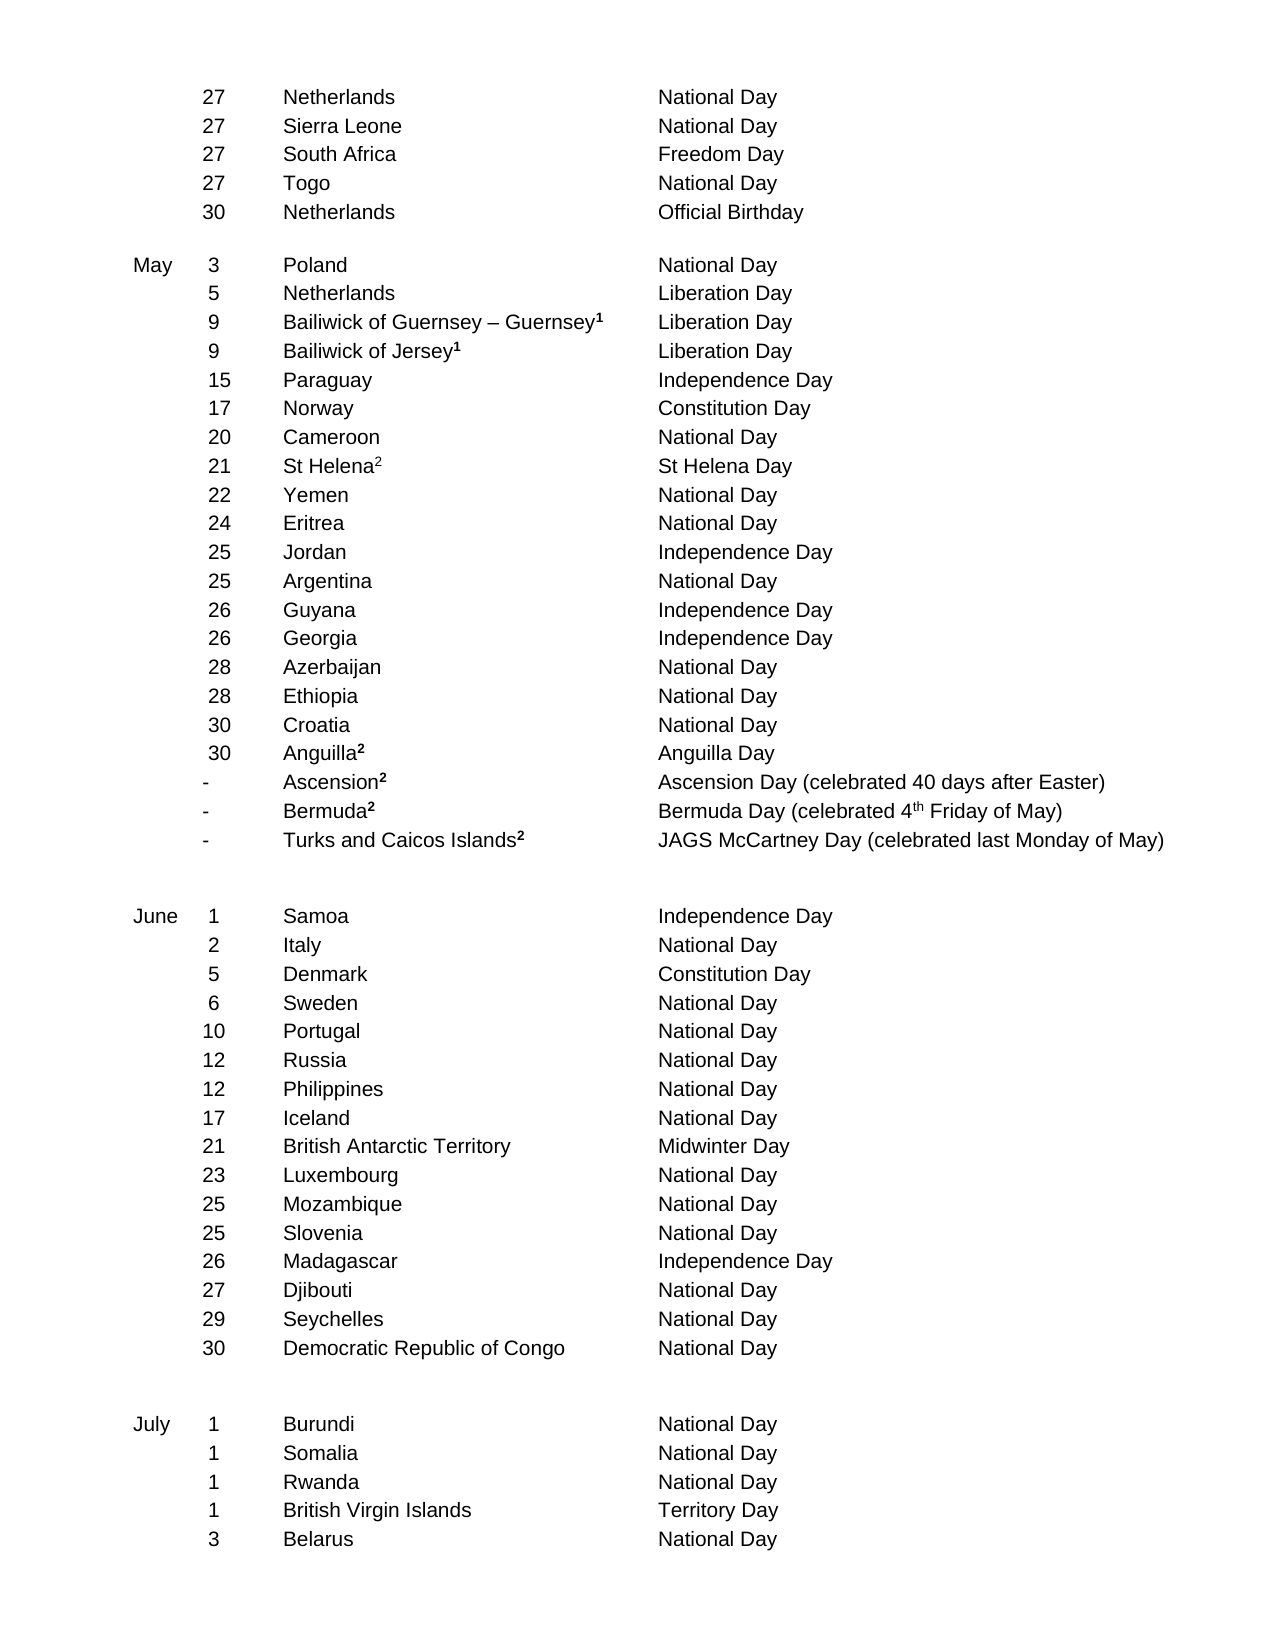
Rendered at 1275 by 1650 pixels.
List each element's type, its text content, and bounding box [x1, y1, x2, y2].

text 27 Sierra Leone National Day [133, 110, 1181, 138]
text 27 South Africa Freedom Day [133, 138, 1181, 167]
text 25 Argentina National Day [133, 565, 1181, 594]
text - Bermuda2 Bermuda Day (celebrated 4th Friday of May) [133, 795, 1181, 824]
text May 3 Poland National Day [133, 249, 1181, 277]
text - Ascension2 Ascension Day (celebrated 40 days after Easter) [133, 766, 1181, 795]
text 1 Rwanda National Day [133, 1466, 1181, 1494]
text 27 Djibouti National Day [133, 1274, 1181, 1303]
text 26 Guyana Independence Day [133, 594, 1181, 622]
text 27 Netherlands National Day [133, 81, 1181, 110]
text 28 Azerbaijan National Day [133, 651, 1181, 680]
text July 1 Burundi National Day [133, 1408, 1181, 1437]
text 12 Philippines National Day [133, 1073, 1181, 1102]
text 5 Denmark Constitution Day [133, 958, 1181, 987]
text 26 Georgia Independence Day [133, 622, 1181, 651]
text 2 Italy National Day [133, 929, 1181, 958]
text 9 Bailiwick of Guernsey – Guernsey1 Liberation Day [133, 306, 1181, 335]
text 25 Slovenia National Day [133, 1217, 1181, 1245]
text 17 Norway Constitution Day [133, 392, 1181, 421]
text 30 Democratic Republic of Congo National Day [133, 1332, 1181, 1360]
text 15 Paraguay Independence Day [133, 364, 1181, 392]
text 30 Croatia National Day [133, 709, 1181, 737]
text June 1 Samoa Independence Day [133, 900, 1181, 929]
text 26 Madagascar Independence Day [133, 1245, 1181, 1274]
text 21 British Antarctic Territory Midwinter Day [133, 1130, 1181, 1159]
text 27 Togo National Day [133, 167, 1181, 196]
text 25 Jordan Independence Day [133, 536, 1181, 565]
text 21 St Helena2 St Helena Day [133, 450, 1181, 479]
text 24 Eritrea National Day [133, 507, 1181, 536]
text 12 Russia National Day [133, 1044, 1181, 1073]
text 22 Yemen National Day [133, 479, 1181, 507]
text - Turks and Caicos Islands2 JAGS McCartney Day (celebrated last Monday of May) [133, 824, 1181, 852]
text 25 Mozambique National Day [133, 1188, 1181, 1217]
text 30 Anguilla2 Anguilla Day [133, 737, 1181, 766]
text 1 Somalia National Day [133, 1437, 1181, 1466]
text 20 Cameroon National Day [133, 421, 1181, 450]
text 3 Belarus National Day [133, 1523, 1181, 1552]
text 29 Seychelles National Day [133, 1303, 1181, 1332]
text 17 Iceland National Day [133, 1102, 1181, 1130]
text 1 British Virgin Islands Territory Day [133, 1494, 1181, 1523]
text 23 Luxembourg National Day [133, 1159, 1181, 1188]
text 6 Sweden National Day [133, 987, 1181, 1015]
text 9 Bailiwick of Jersey1 Liberation Day [208, 335, 1181, 364]
text 10 Portugal National Day [133, 1015, 1181, 1044]
text 28 Ethiopia National Day [133, 680, 1181, 709]
text 5 Netherlands Liberation Day [133, 277, 1181, 306]
text 30 Netherlands Official Birthday [133, 196, 1181, 225]
